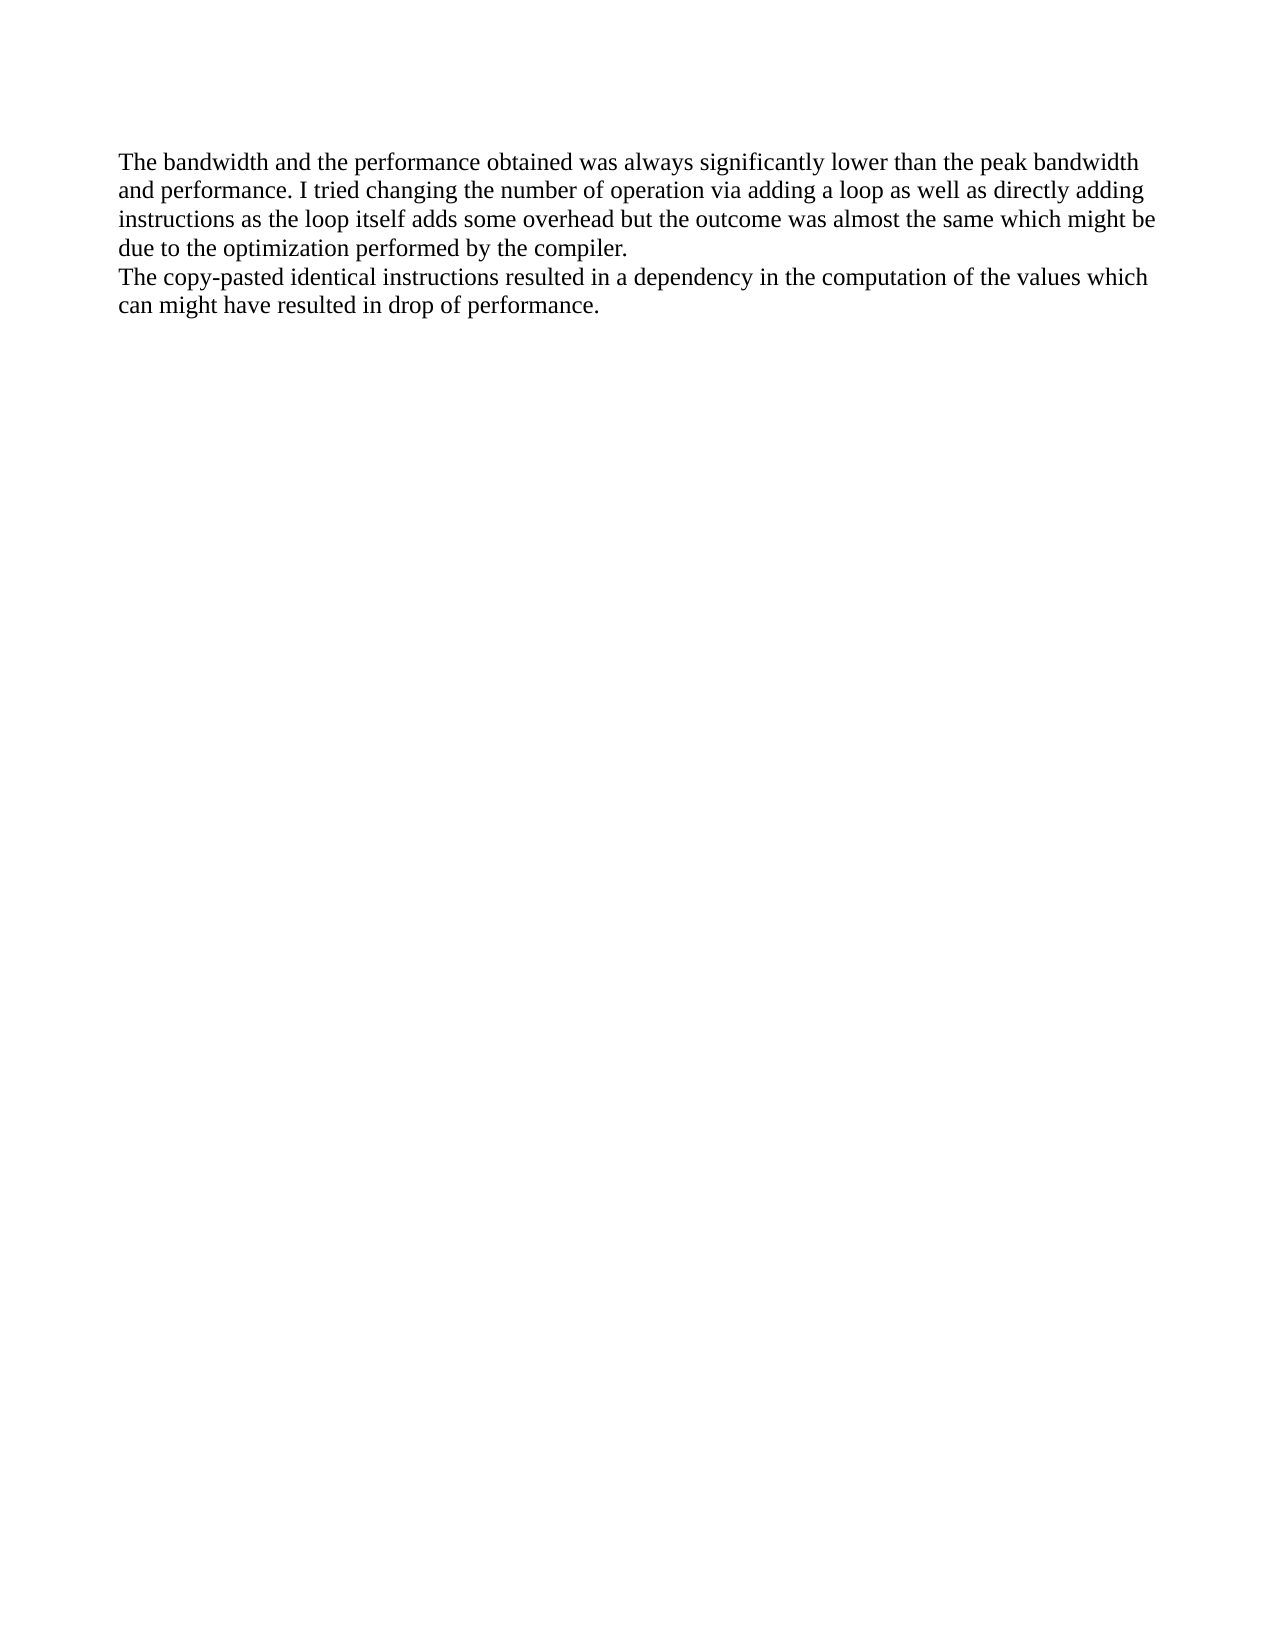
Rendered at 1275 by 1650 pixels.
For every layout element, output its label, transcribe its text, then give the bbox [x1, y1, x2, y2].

text The bandwidth and the performance obtained was always significantly lower than the peak bandwidth and performance. I tried changing the number of operation via adding a loop as well as directly adding instructions as the loop itself adds some overhead but the outcome was almost the same which might be due to the optimization performed by the compiler. [118, 147, 1157, 262]
text The copy-pasted identical instructions resulted in a dependency in the computation of the values which can might have resulted in drop of performance. [118, 262, 1157, 319]
